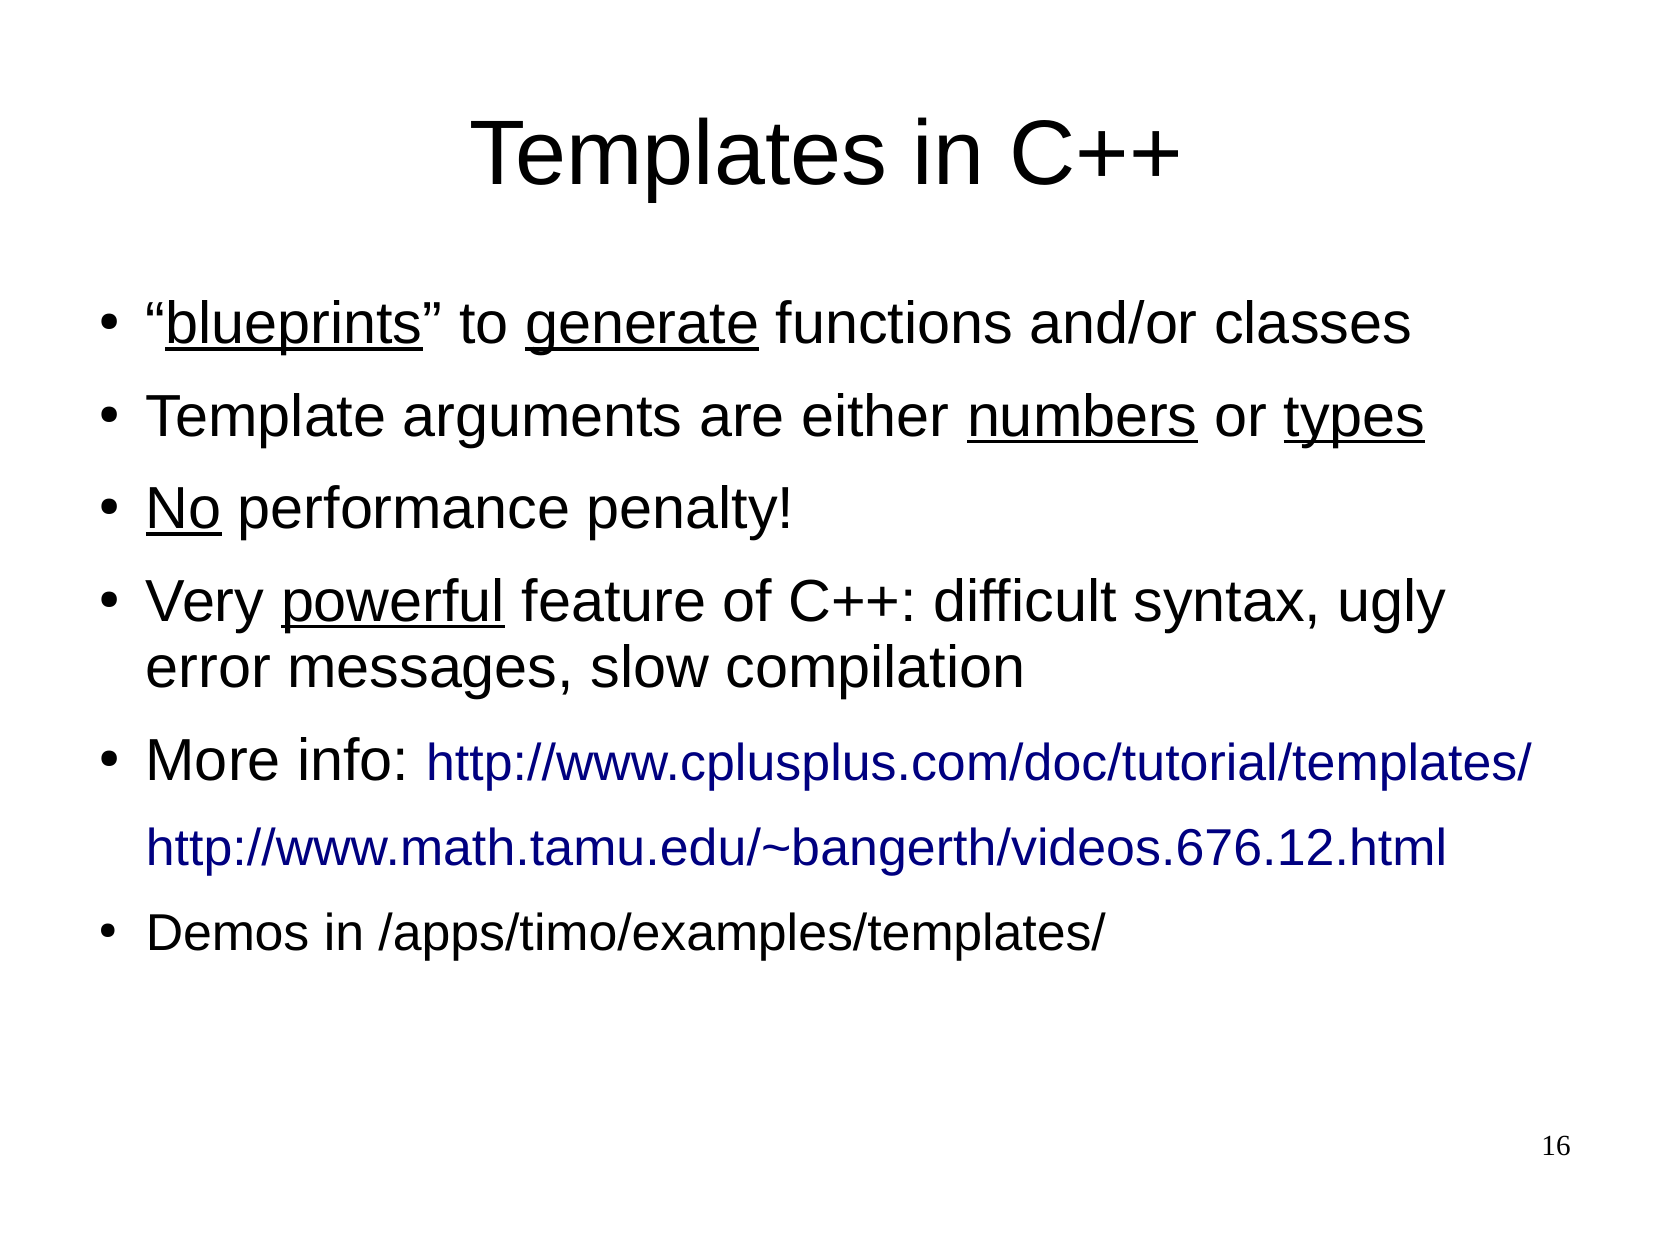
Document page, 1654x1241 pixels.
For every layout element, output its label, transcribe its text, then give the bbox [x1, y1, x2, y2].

list “blueprints” to generate functions and/or classes Template arguments are either numbers or types No performance penalty! Very powerful feature of C++: difficult syntax, ugly error messages, slow compilation More info: http://www.cplusplus.com/doc/tutorial/templates/ http://www.math.tamu.edu/~bangerth/videos.676.12.html Demos in /apps/timo/examples/templates/ [82, 290, 1538, 1010]
title Templates in C++ [82, 49, 1571, 257]
